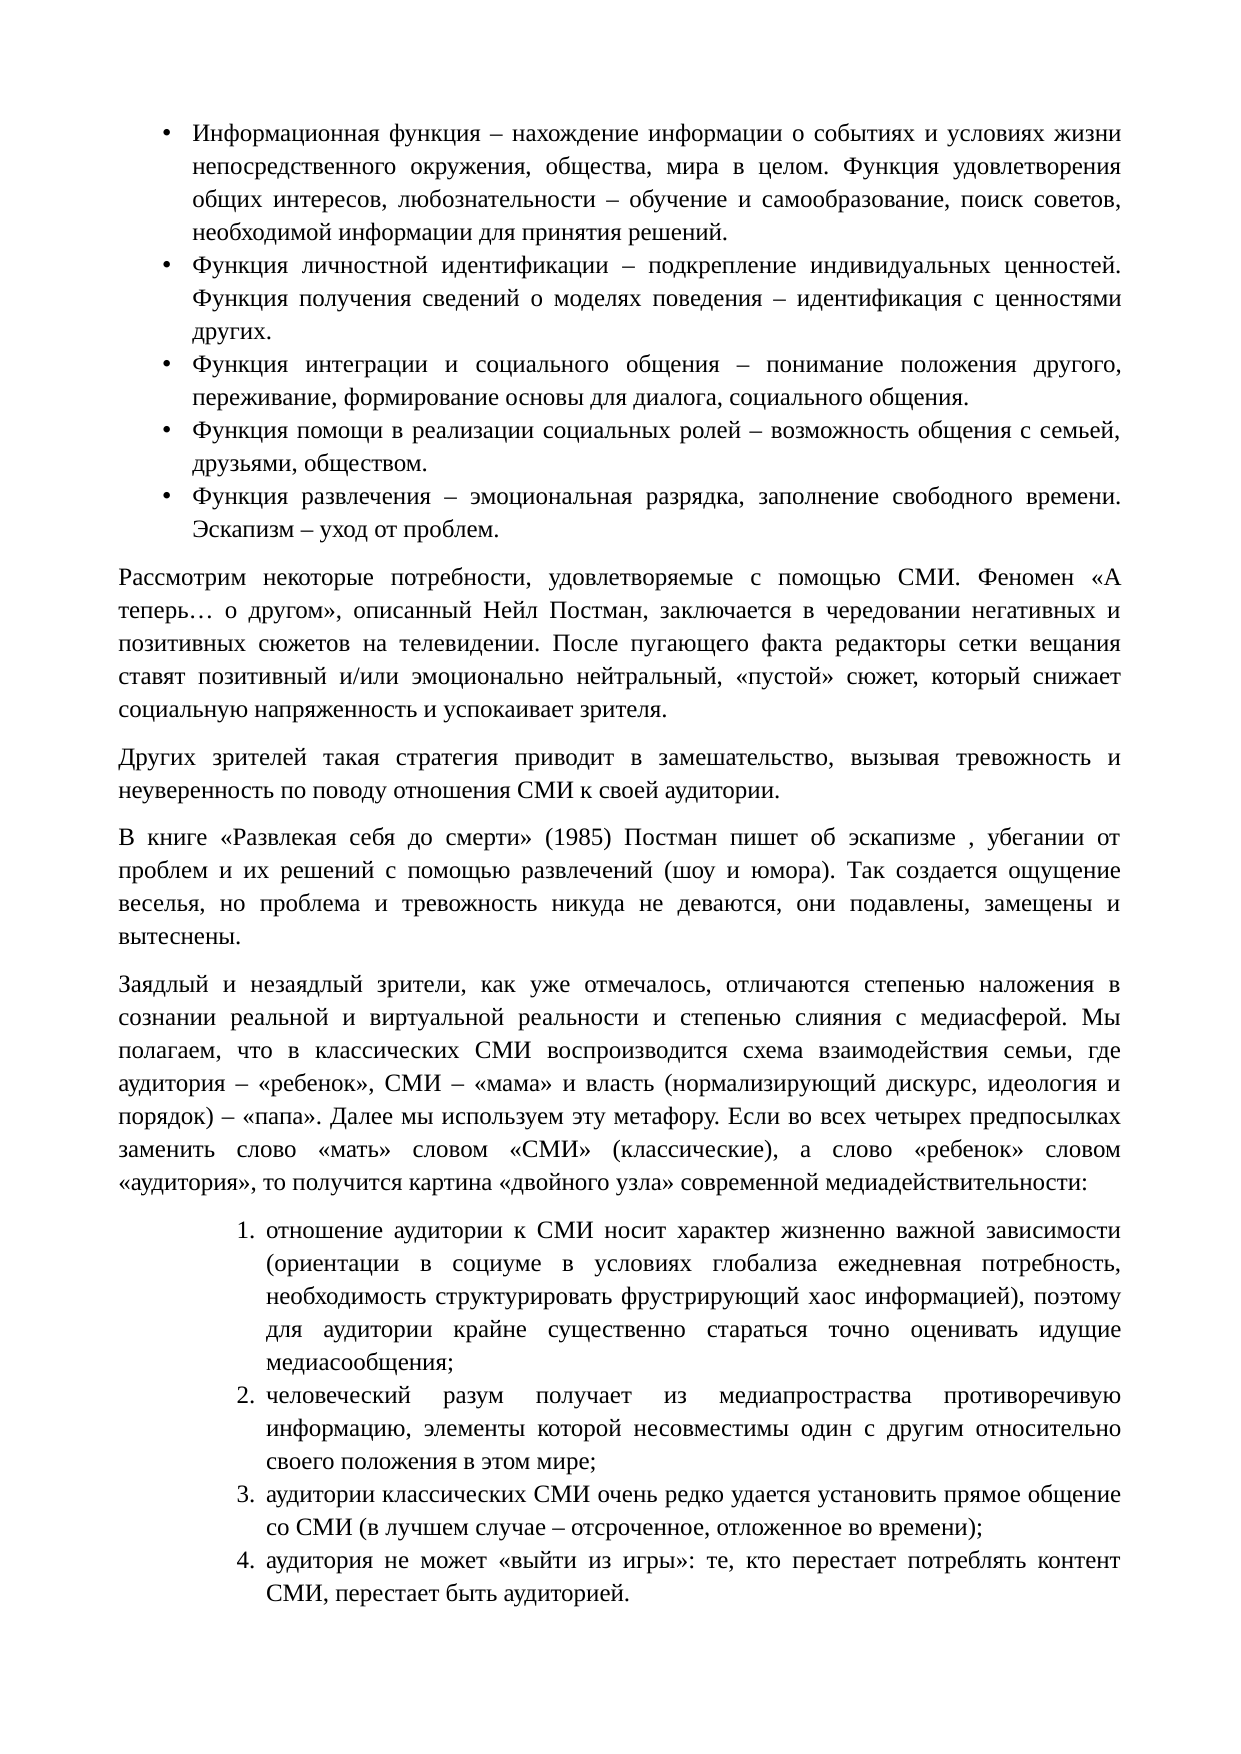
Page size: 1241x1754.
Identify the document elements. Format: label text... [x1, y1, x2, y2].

text Других зрителей такая стратегия приводит в замешательство, вызывая тревожность и неуверенность по поводу отношения СМИ к своей аудитории. [118, 742, 1122, 803]
text Рассмотрим некоторые потребности, удовлетворяемые с помощью СМИ. Феномен «А теперь… о другом», описанный Нейл Постман, заключается в чередовании негативных и позитивных сюжетов на телевидении. После пугающего факта редакторы сетки вещания ставят позитивный и/или эмоционально нейтральный, «пустой» сюжет, который снижает социальную напряженность и успокаивает зрителя. [118, 562, 1122, 723]
list Функция интеграции и социального общения – понимание положения другого, переживание, формирование основы для диалога, социального общения. [162, 349, 1122, 411]
text Заядлый и незаядлый зрители, как уже отмечалось, отличаются степенью наложения в сознании реальной и виртуальной реальности и степенью слияния с медиасферой. Мы полагаем, что в классических СМИ воспроизводится схема взаимодействия семьи, где аудитория – «ребенок», СМИ – «мама» и власть (нормализирующий дискурс, идеология и порядок) – «папа». Далее мы используем эту метафору. Если во всех четырех предпосылках заменить слово «мать» словом «СМИ» (классические), а слово «ребенок» словом «аудитория», то получится картина «двойного узла» современной медиадействительности: [118, 969, 1122, 1196]
list Информационная функция – нахождение информации о событиях и условиях жизни непосредственного окружения, общества, мира в целом. Функция удовлетворения общих интересов, любознательности – обучение и самообразование, поиск советов, необходимой информации для принятия решений. [162, 118, 1122, 246]
list аудитория не может «выйти из игры»: те, кто перестает потреблять контент СМИ, перестает быть аудиторией. [236, 1545, 1122, 1607]
list Функция развлечения – эмоциональная разрядка, заполнение свободного времени. Эскапизм – уход от проблем. [162, 481, 1122, 543]
list Функция личностной идентификации – подкрепление индивидуальных ценностей. Функция получения сведений о моделях поведения – идентификация с ценностями других. [162, 250, 1122, 345]
list человеческий разум получает из медиапростраства противоречивую информацию, элементы которой несовместимы один с другим относительно своего положения в этом мире; [236, 1380, 1122, 1474]
list Функция помощи в реализации социальных ролей – возможность общения с семьей, друзьями, обществом. [162, 415, 1122, 477]
list аудитории классических СМИ очень редко удается установить прямое общение со СМИ (в лучшем случае – отсроченное, отложенное во времени); [236, 1479, 1122, 1541]
text В книге «Развлекая себя до смерти» (1985) Постман пишет об эскапизме , убегании от проблем и их решений с помощью развлечений (шоу и юмора). Так создается ощущение веселья, но проблема и тревожность никуда не деваются, они подавлены, замещены и вытеснены. [118, 822, 1122, 950]
list отношение аудитории к СМИ носит характер жизненно важной зависимости (ориентации в социуме в условиях глобализа ежедневная потребность, необходимость структурировать фрустрирующий хаос информацией), поэтому для аудитории крайне существенно стараться точно оценивать идущие медиасообщения; [236, 1215, 1122, 1376]
